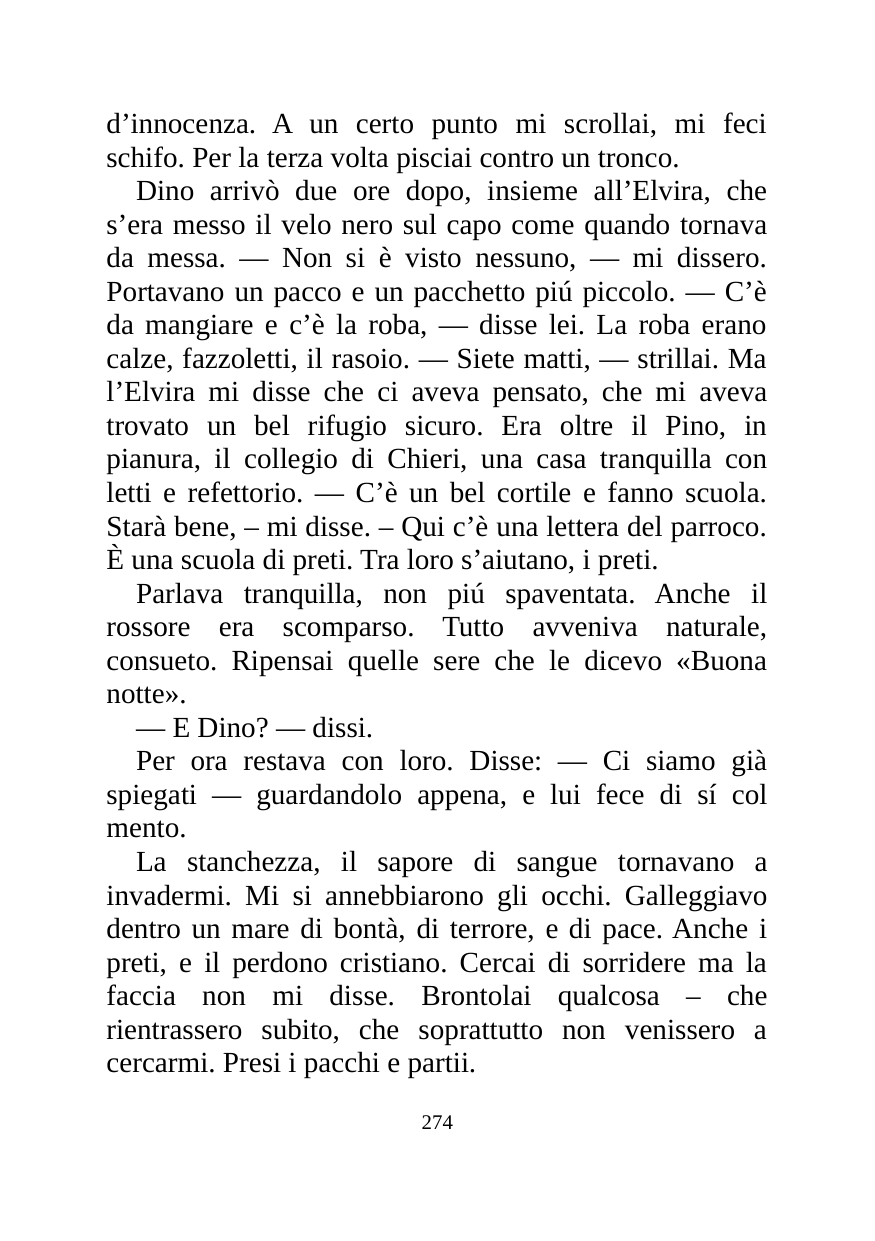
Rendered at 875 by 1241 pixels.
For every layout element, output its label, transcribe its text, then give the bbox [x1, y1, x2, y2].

text d’innocenza. A un certo punto mi scrollai, mi feci schifo. Per la terza volta pisciai contro un tronco. [106, 106, 768, 173]
text La stanchezza, il sapore di sangue tornavano a invadermi. Mi si annebbiarono gli occhi. Galleggiavo dentro un mare di bontà, di terrore, e di pace. Anche i preti, e il perdono cristiano. Cercai di sorridere ma la faccia non mi disse. Brontolai qualcosa – che rientrassero subito, che soprattutto non venissero a cercarmi. Presi i pacchi e partii. [106, 844, 768, 1079]
text Parlava tranquilla, non piú spaventata. Anche il rossore era scomparso. Tutto avveniva naturale, consueto. Ripensai quelle sere che le dicevo «Buona notte». [106, 576, 768, 710]
text Per ora restava con loro. Disse: — Ci siamo già spiegati — guardandolo appena, e lui fece di sí col mento. [106, 743, 768, 844]
text — E Dino? — dissi. [106, 710, 768, 743]
text Dino arrivò due ore dopo, insieme all’Elvira, che s’era messo il velo nero sul capo come quando tornava da messa. — Non si è visto nessuno, — mi dissero. Portavano un pacco e un pacchetto piú piccolo. — C’è da mangiare e c’è la roba, — disse lei. La roba erano calze, fazzoletti, il rasoio. — Siete matti, — strillai. Ma l’Elvira mi disse che ci aveva pensato, che mi aveva trovato un bel rifugio sicuro. Era oltre il Pino, in pianura, il collegio di Chieri, una casa tranquilla con letti e refettorio. — C’è un bel cortile e fanno scuola. Starà bene, – mi disse. – Qui c’è una lettera del parroco. È una scuola di preti. Tra loro s’aiutano, i preti. [106, 173, 768, 576]
